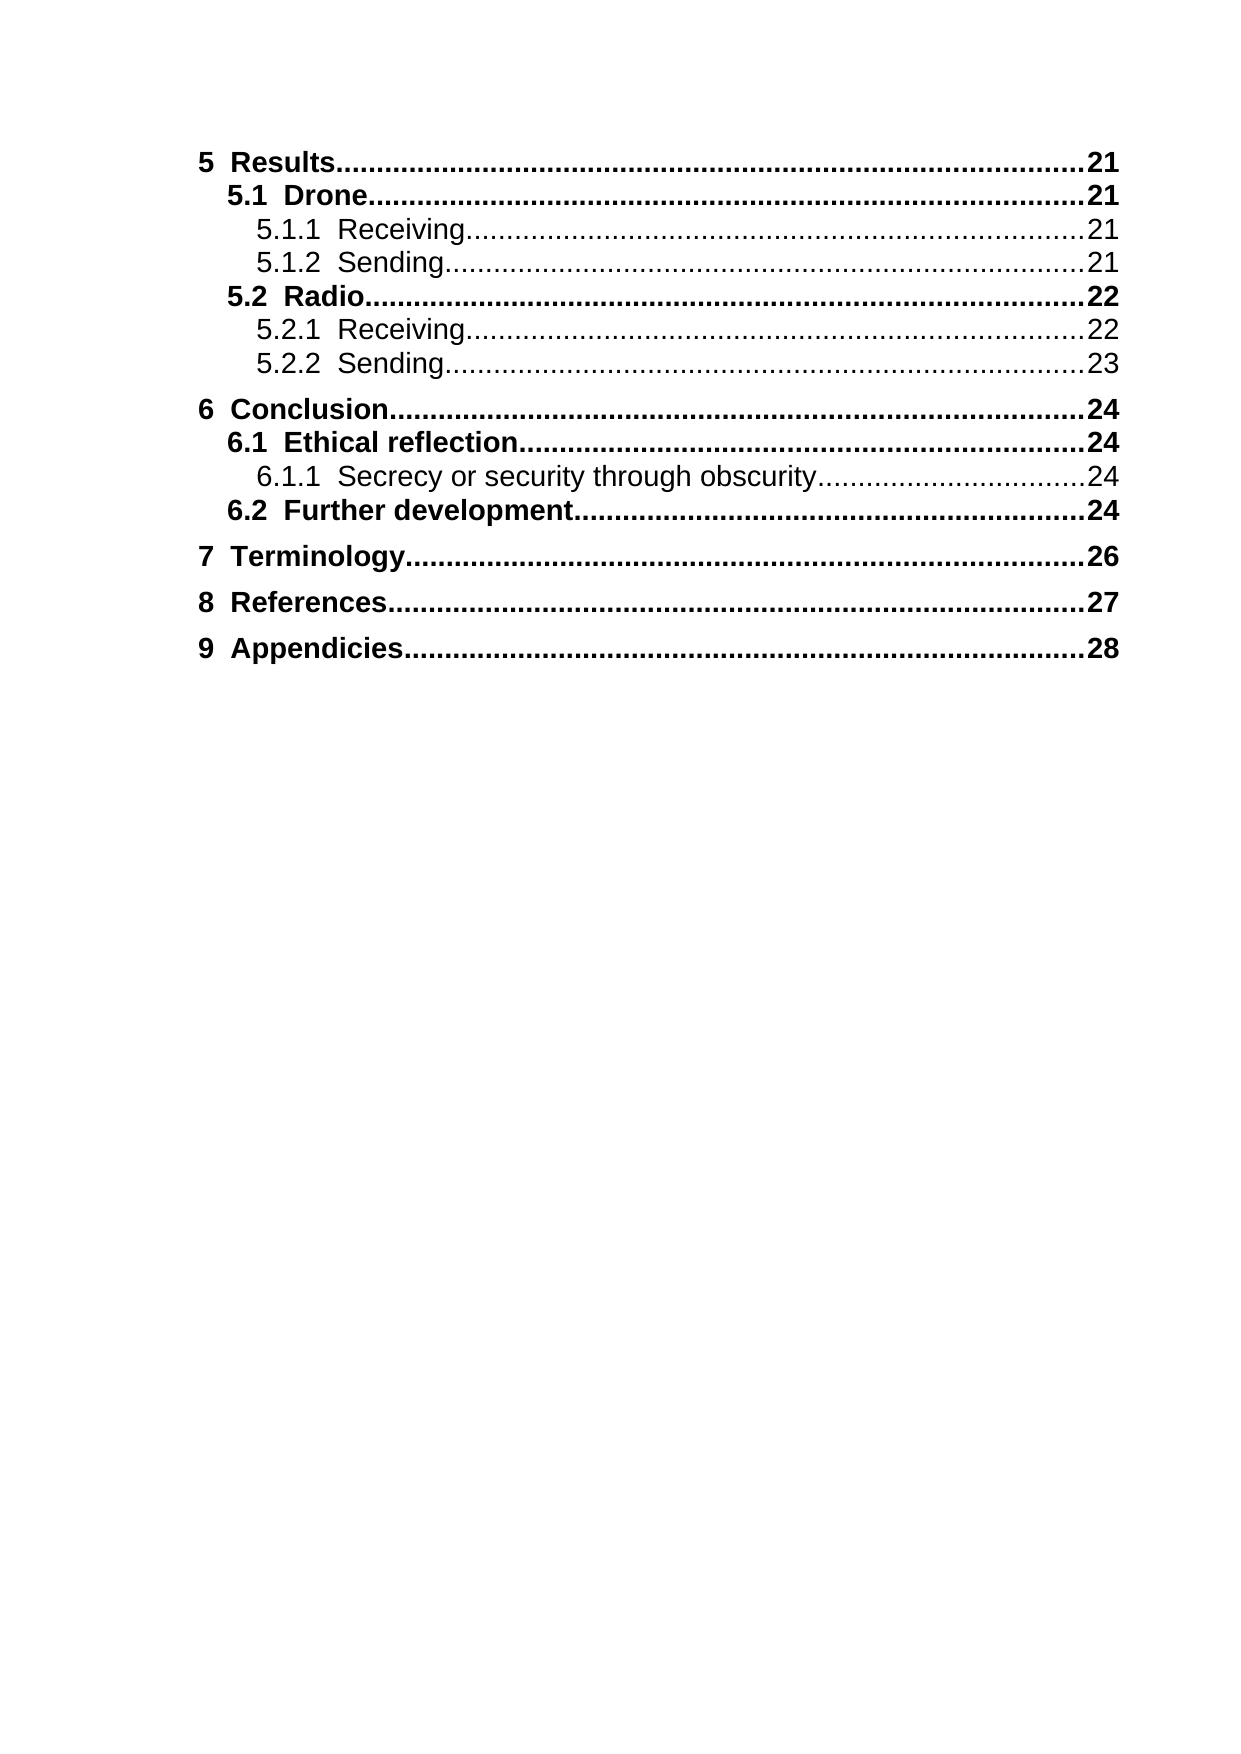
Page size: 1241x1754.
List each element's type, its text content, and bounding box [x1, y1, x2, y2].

text 7 Terminology 26 [198, 539, 1119, 572]
text 9 Appendicies 28 [198, 631, 1119, 664]
text 6 Conclusion 24 [198, 392, 1119, 426]
text 5.1 Drone 21 [227, 178, 1119, 212]
text 5.1.2 Sending 21 [256, 245, 1119, 279]
text 6.2 Further development 24 [227, 493, 1119, 526]
text 6.1 Ethical reflection 24 [227, 426, 1119, 459]
text 5.2 Radio 22 [227, 279, 1119, 312]
text 5 Results 21 [198, 145, 1119, 178]
text 5.1.1 Receiving 21 [256, 212, 1119, 245]
text 5.2.1 Receiving 22 [256, 312, 1119, 346]
text 8 References 27 [198, 585, 1119, 618]
text 5.2.2 Sending 23 [256, 346, 1119, 379]
text 6.1.1 Secrecy or security through obscurity 24 [256, 459, 1119, 493]
